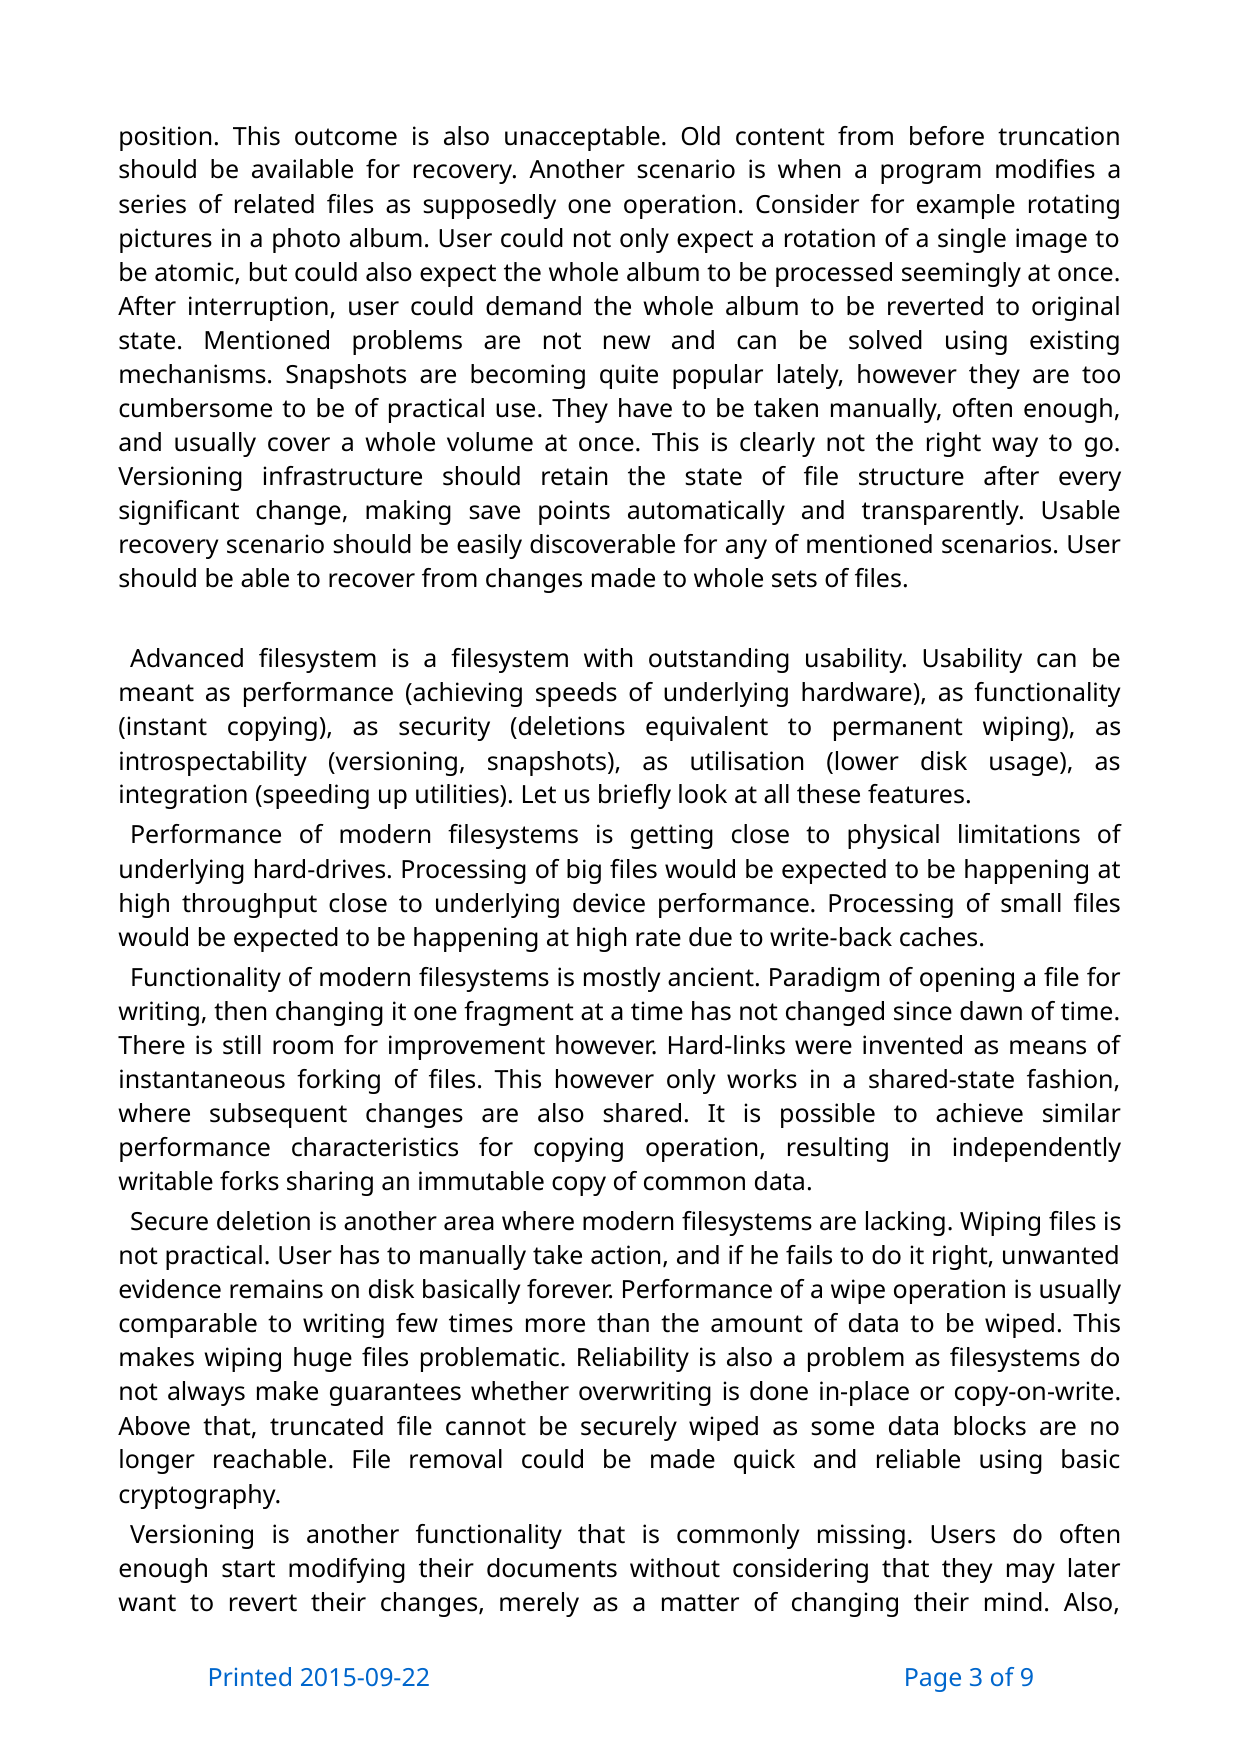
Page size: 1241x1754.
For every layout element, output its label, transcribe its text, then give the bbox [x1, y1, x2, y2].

text Functionality of modern filesystems is mostly ancient. Paradigm of opening a file for writing, then changing it one fragment at a time has not changed since dawn of time. There is still room for improvement however. Hard-links were invented as means of instantaneous forking of files. This however only works in a shared-state fashion, where subsequent changes are also shared. It is possible to achieve similar performance characteristics for copying operation, resulting in independently writable forks sharing an immutable copy of common data. [118, 959, 1122, 1198]
text Performance of modern filesystems is getting close to physical limitations of underlying hard-drives. Processing of big files would be expected to be happening at high throughput close to underlying device performance. Processing of small files would be expected to be happening at high rate due to write-back caches. [118, 817, 1122, 953]
text Versioning is another functionality that is commonly missing. Users do often enough start modifying their documents without considering that they may later want to revert their changes, merely as a matter of changing their mind. Also, [118, 1516, 1122, 1618]
text Secure deletion is another area where modern filesystems are lacking. Wiping files is not practical. User has to manually take action, and if he fails to do it right, unwanted evidence remains on disk basically forever. Performance of a wipe operation is usually comparable to writing few times more than the amount of data to be wiped. This makes wiping huge files problematic. Reliability is also a problem as filesystems do not always make guarantees whether overwriting is done in-place or copy-on-write. Above that, truncated file cannot be securely wiped as some data blocks are no longer reachable. File removal could be made quick and reliable using basic cryptography. [118, 1204, 1122, 1510]
text Advanced filesystem is a filesystem with outstanding usability. Usability can be meant as performance (achieving speeds of underlying hardware), as functionality (instant copying), as security (deletions equivalent to permanent wiping), as introspectability (versioning, snapshots), as utilisation (lower disk usage), as integration (speeding up utilities). Let us briefly look at all these features. [118, 641, 1122, 811]
text position. This outcome is also unacceptable. Old content from before truncation should be available for recovery. Another scenario is when a program modifies a series of related files as supposedly one operation. Consider for example rotating pictures in a photo album. User could not only expect a rotation of a single image to be atomic, but could also expect the whole album to be processed seemingly at once. After interruption, user could demand the whole album to be reverted to original state. Mentioned problems are not new and can be solved using existing mechanisms. Snapshots are becoming quite popular lately, however they are too cumbersome to be of practical use. They have to be taken manually, often enough, and usually cover a whole volume at once. This is clearly not the right way to go. Versioning infrastructure should retain the state of file structure after every significant change, making save points automatically and transparently. Usable recovery scenario should be easily discoverable for any of mentioned scenarios. User should be able to recover from changes made to whole sets of files. [118, 118, 1122, 595]
